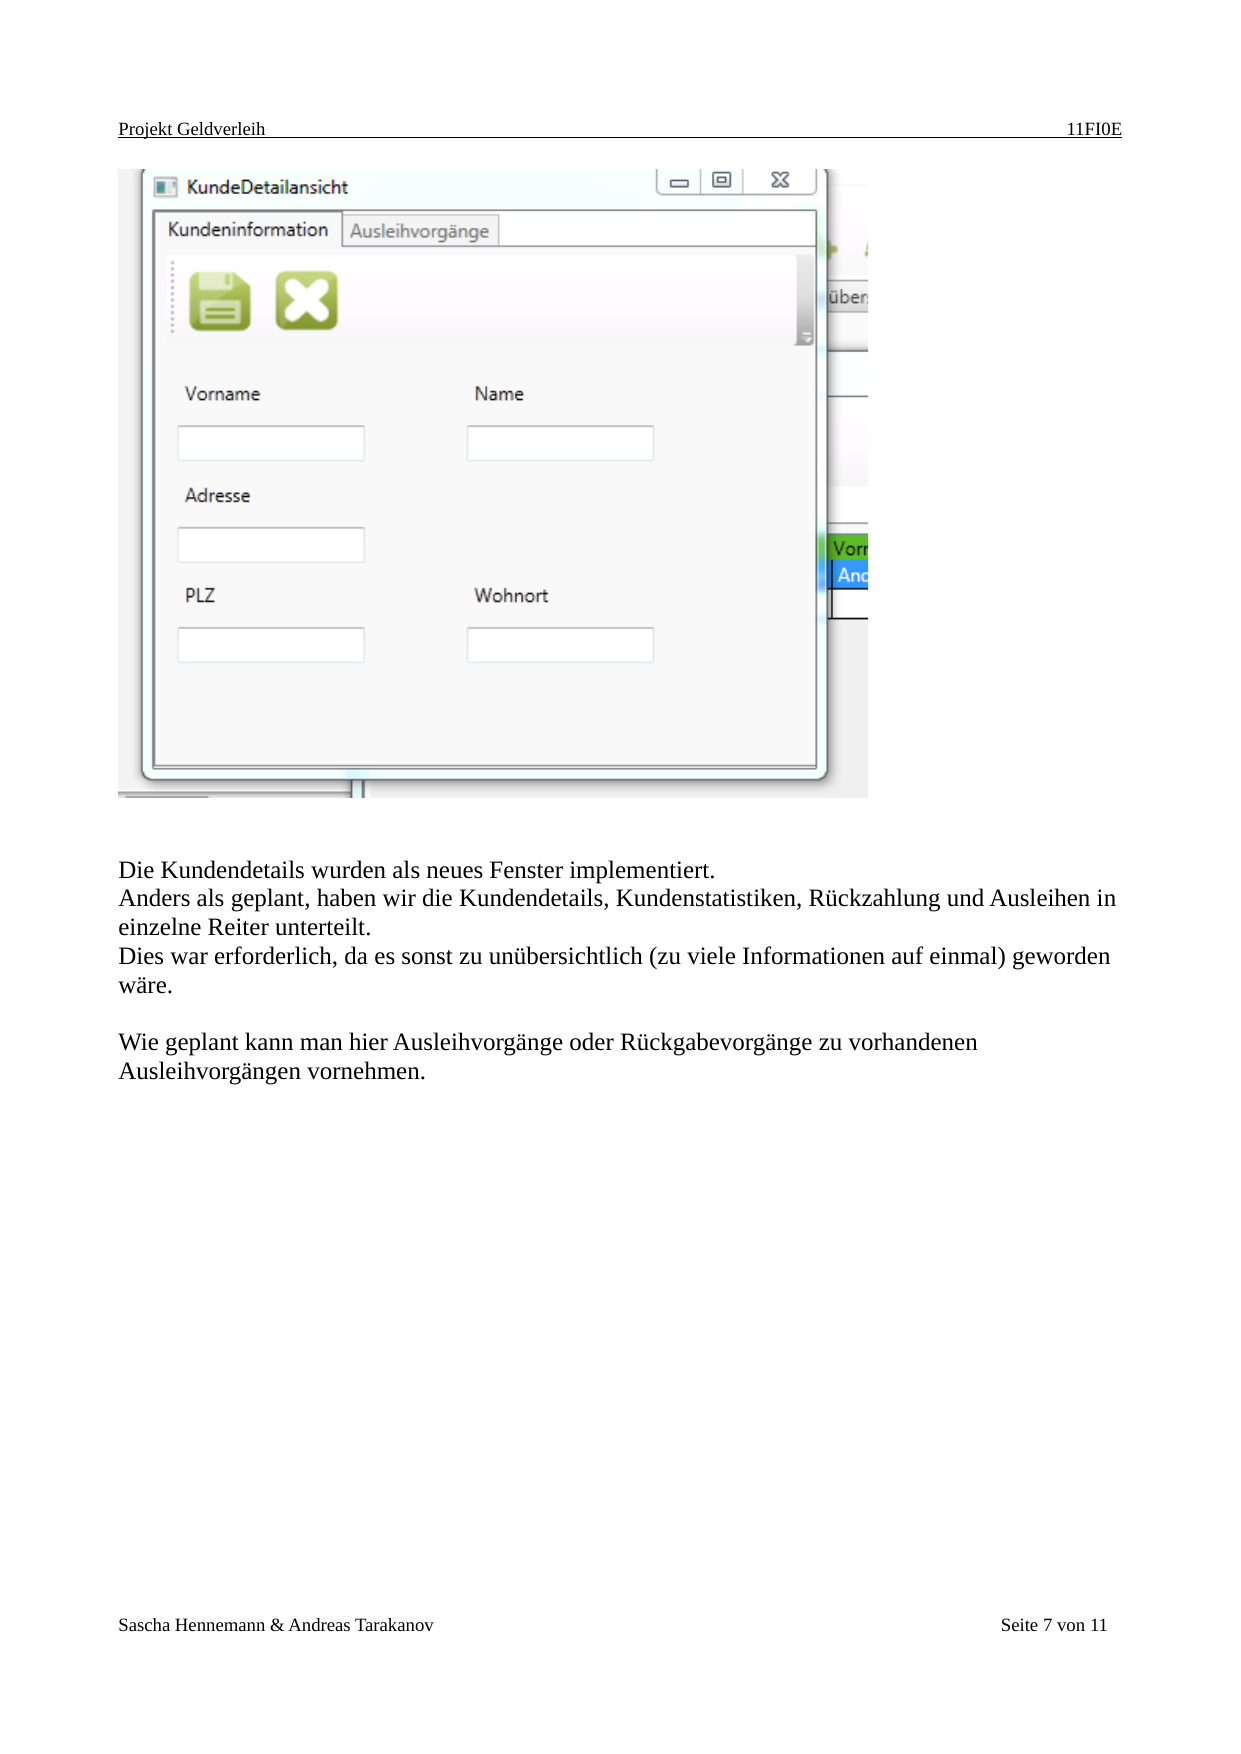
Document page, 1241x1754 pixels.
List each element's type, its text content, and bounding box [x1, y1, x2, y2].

text Wie geplant kann man hier Ausleihvorgänge oder Rückgabevorgänge zu vorhandenen Ausleihvorgängen vornehmen. [118, 1027, 1122, 1085]
text Dies war erforderlich, da es sonst zu unübersichtlich (zu viele Informationen auf einmal) geworden wäre. [118, 941, 1122, 998]
text Die Kundendetails wurden als neues Fenster implementiert. [118, 855, 1122, 883]
text Anders als geplant, haben wir die Kundendetails, Kundenstatistiken, Rückzahlung und Ausleihen in einzelne Reiter unterteilt. [118, 883, 1122, 941]
picture [118, 169, 869, 798]
